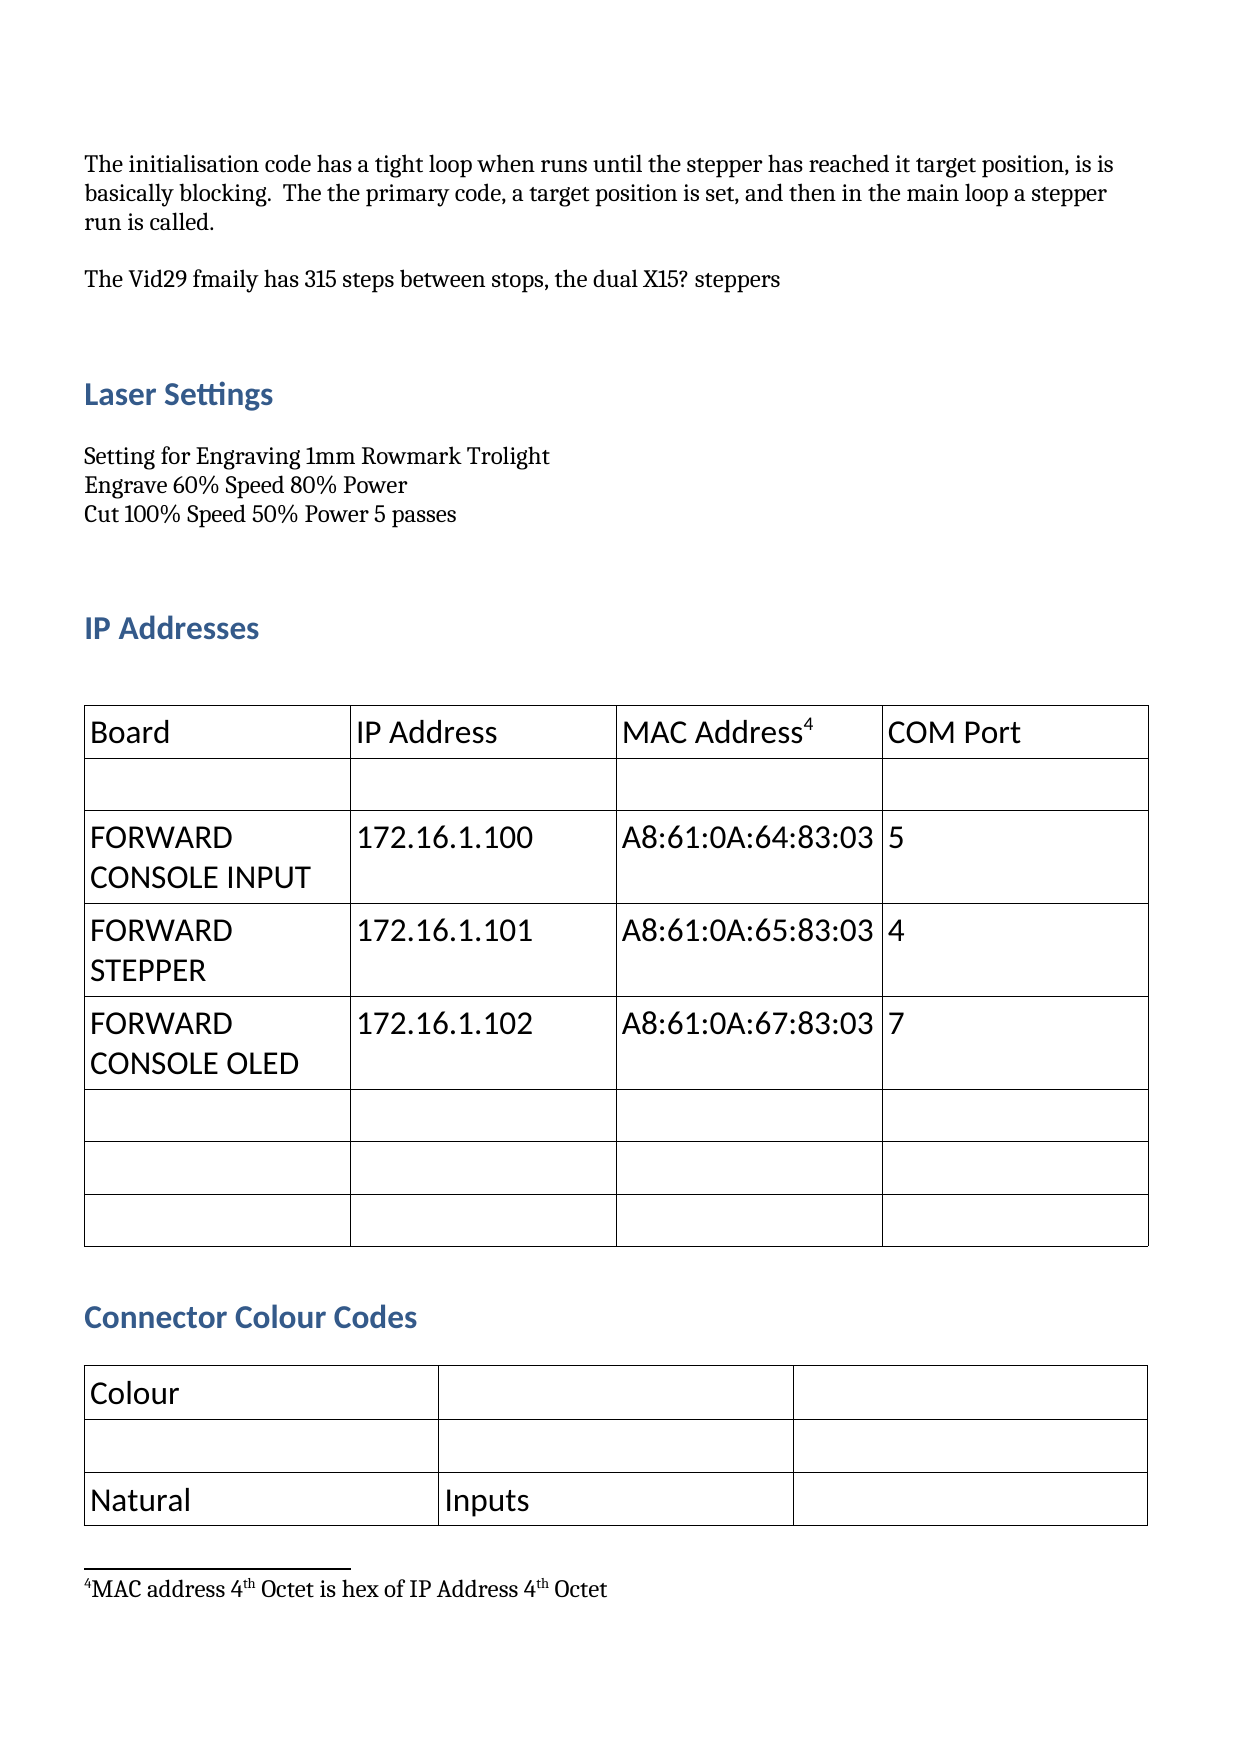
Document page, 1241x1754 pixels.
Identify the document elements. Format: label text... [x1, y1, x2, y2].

table_cell [351, 1142, 616, 1193]
table_cell [85, 1090, 350, 1141]
table_cell FORWARD CONSOLE INPUT [85, 811, 350, 903]
table_cell [351, 759, 616, 810]
table_cell 7 [883, 997, 1148, 1089]
table_header Board [85, 706, 350, 757]
table_header COM Port [883, 706, 1148, 757]
text Cut 100% Speed 50% Power 5 passes [84, 499, 1148, 528]
table_cell 172.16.1.101 [351, 904, 616, 996]
table_cell [85, 759, 350, 810]
table_cell A8:61:0A:64:83:03 [617, 811, 882, 903]
table_cell Inputs [439, 1473, 793, 1525]
table_cell A8:61:0A:65:83:03 [617, 904, 882, 996]
table_header [794, 1366, 1147, 1418]
table_cell [617, 759, 882, 810]
text The initialisation code has a tight loop when runs until the stepper has reached it target position, is is basically blocking. The the primary code, a target position is set, and then in the main loop a stepper run is called. [84, 150, 1148, 236]
table_cell [351, 1195, 616, 1246]
table_cell [883, 1195, 1148, 1246]
table_cell 172.16.1.100 [351, 811, 616, 903]
table_cell [617, 1195, 882, 1246]
table_cell [794, 1420, 1147, 1472]
table_cell [794, 1473, 1147, 1525]
subtitle Connector Colour Codes [84, 1296, 1148, 1337]
table_cell [85, 1195, 350, 1246]
table_header IP Address [351, 706, 616, 757]
table_cell [883, 1142, 1148, 1193]
table_cell [883, 1090, 1148, 1141]
table_cell FORWARD CONSOLE OLED [85, 997, 350, 1089]
table_cell [351, 1090, 616, 1141]
table_cell [883, 759, 1148, 810]
text The Vid29 fmaily has 315 steps between stops, the dual X15? steppers [84, 265, 1148, 294]
table_cell Natural [85, 1473, 438, 1525]
table_cell FORWARD STEPPER [85, 904, 350, 996]
table_cell 172.16.1.102 [351, 997, 616, 1089]
text Engrave 60% Speed 80% Power [84, 471, 1148, 499]
subtitle Laser Settings [84, 372, 1148, 413]
table_cell [85, 1142, 350, 1193]
table_header [439, 1366, 793, 1418]
table_cell 5 [883, 811, 1148, 903]
table_cell [617, 1142, 882, 1193]
text Setting for Engraving 1mm Rowmark Trolight [84, 442, 1148, 471]
table_cell [85, 1420, 438, 1472]
table_cell 4 [883, 904, 1148, 996]
table_header Colour [85, 1366, 438, 1418]
subtitle IP Addresses [84, 607, 1148, 648]
table_cell [617, 1090, 882, 1141]
table_header MAC Address [617, 706, 882, 757]
table_cell A8:61:0A:67:83:03 [617, 997, 882, 1089]
table_cell [439, 1420, 793, 1472]
